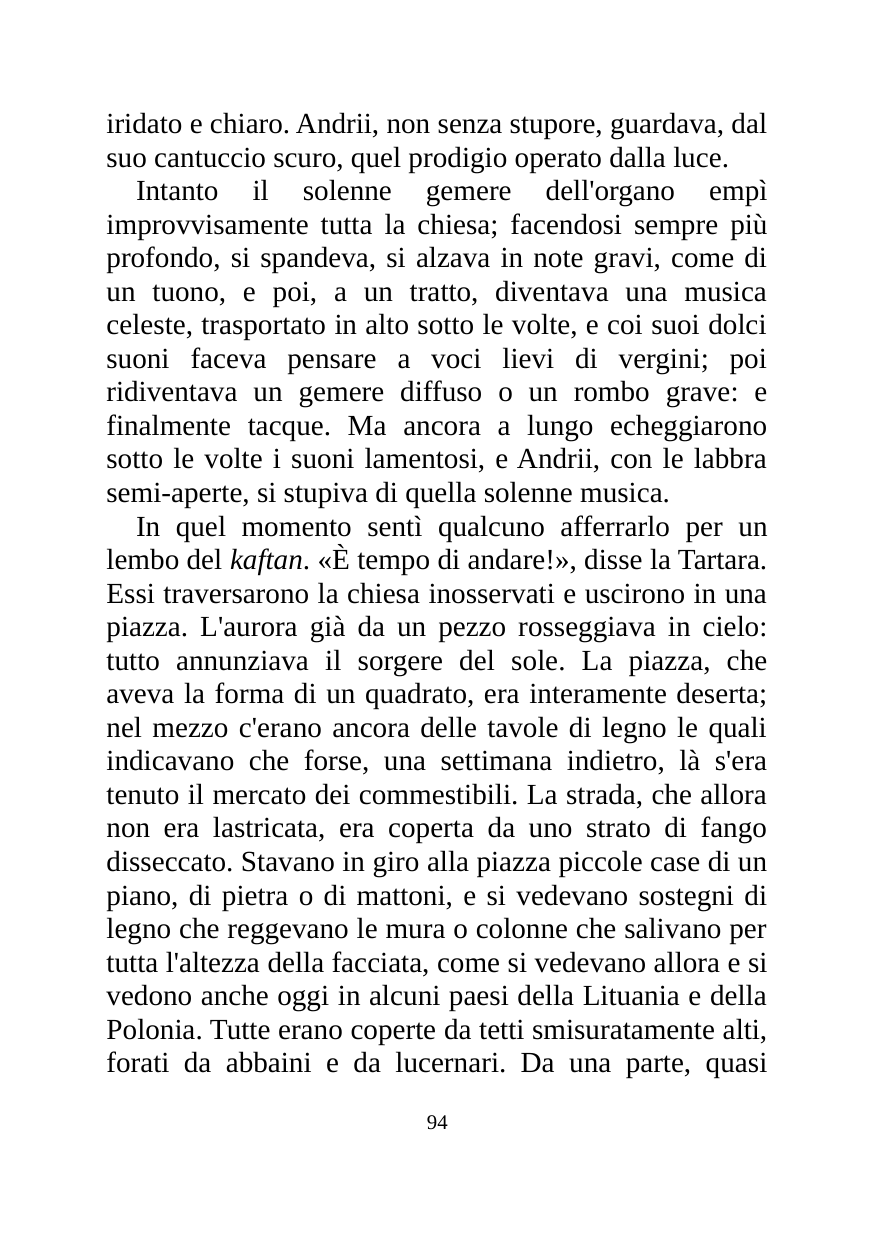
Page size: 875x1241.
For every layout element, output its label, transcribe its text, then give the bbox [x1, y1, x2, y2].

text Intanto il solenne gemere dell'organo empì improvvisamente tutta la chiesa; facendosi sempre più profondo, si spandeva, si alzava in note gravi, come di un tuono, e poi, a un tratto, diventava una musica celeste, trasportato in alto sotto le volte, e coi suoi dolci suoni faceva pensare a voci lievi di vergini; poi ridiventava un gemere diffuso o un rombo grave: e finalmente tacque. Ma ancora a lungo echeggiarono sotto le volte i suoni lamentosi, e Andrii, con le labbra semi-aperte, si stupiva di quella solenne musica. [106, 173, 768, 509]
text iridato e chiaro. Andrii, non senza stupore, guardava, dal suo cantuccio scuro, quel prodigio operato dalla luce. [106, 106, 768, 173]
text In quel momento sentì qualcuno afferrarlo per un lembo del kaftan. «È tempo di andare!», disse la Tartara. Essi traversarono la chiesa inosservati e uscirono in una piazza. L'aurora già da un pezzo rosseggiava in cielo: tutto annunziava il sorgere del sole. La piazza, che aveva la forma di un quadrato, era interamente deserta; nel mezzo c'erano ancora delle tavole di legno le quali indicavano che forse, una settimana indietro, là s'era tenuto il mercato dei commestibili. La strada, che allora non era lastricata, era coperta da uno strato di fango disseccato. Stavano in giro alla piazza piccole case di un piano, di pietra o di mattoni, e si vedevano sostegni di legno che reggevano le mura o colonne che salivano per tutta l'altezza della facciata, come si vedevano allora e si vedono anche oggi in alcuni paesi della Lituania e della Polonia. Tutte erano coperte da tetti smisuratamente alti, forati da abbaini e da lucernari. Da una parte, quasi [106, 509, 768, 1079]
